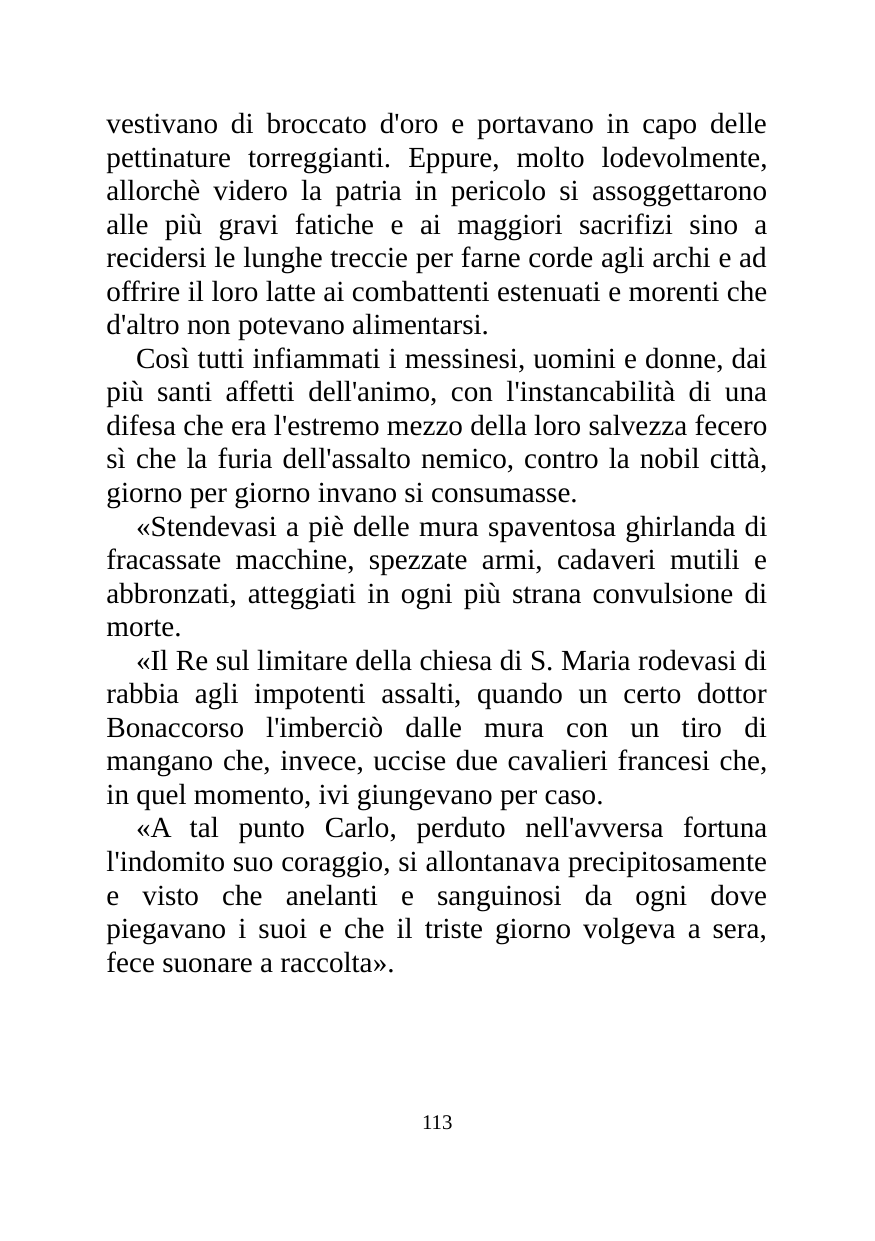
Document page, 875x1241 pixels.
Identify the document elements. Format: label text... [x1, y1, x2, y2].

text «Il Re sul limitare della chiesa di S. Maria rodevasi di rabbia agli impotenti assalti, quando un certo dottor Bonaccorso l'imberciò dalle mura con un tiro di mangano che, invece, uccise due cavalieri francesi che, in quel momento, ivi giungevano per caso. [106, 643, 768, 811]
text Così tutti infiammati i messinesi, uomini e donne, dai più santi affetti dell'animo, con l'instancabilità di una difesa che era l'estremo mezzo della loro salvezza fecero sì che la furia dell'assalto nemico, contro la nobil città, giorno per giorno invano si consumasse. [106, 341, 768, 509]
text «Stendevasi a piè delle mura spaventosa ghirlanda di fracassate macchine, spezzate armi, cadaveri mutili e abbronzati, atteggiati in ogni più strana convulsione di morte. [106, 509, 768, 643]
text vestivano di broccato d'oro e portavano in capo delle pettinature torreggianti. Eppure, molto lodevolmente, allorchè videro la patria in pericolo si assoggettarono alle più gravi fatiche e ai maggiori sacrifizi sino a recidersi le lunghe treccie per farne corde agli archi e ad offrire il loro latte ai combattenti estenuati e morenti che d'altro non potevano alimentarsi. [106, 106, 768, 341]
text «A tal punto Carlo, perduto nell'avversa fortuna l'indomito suo coraggio, si allontanava precipitosamente e visto che anelanti e sanguinosi da ogni dove piegavano i suoi e che il triste giorno volgeva a sera, fece suonare a raccolta». [106, 811, 768, 978]
